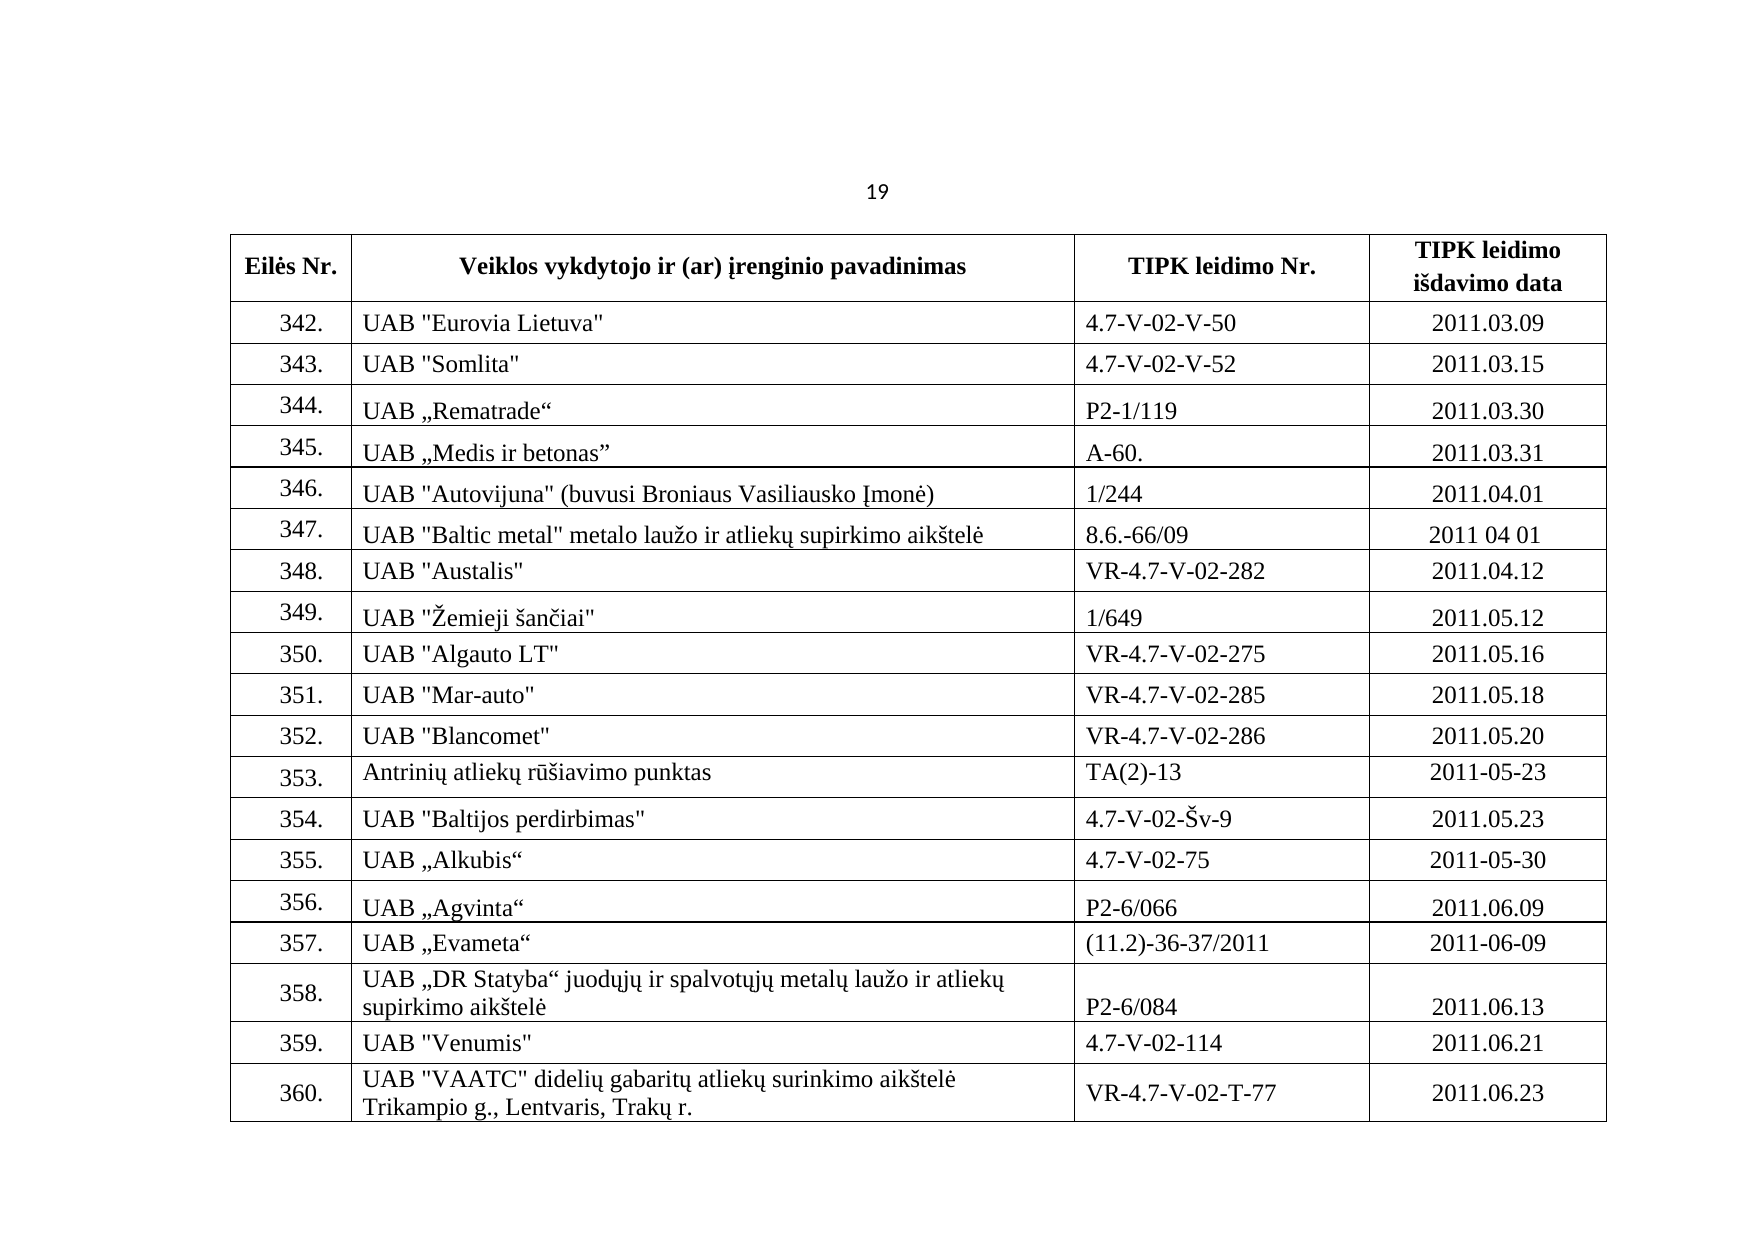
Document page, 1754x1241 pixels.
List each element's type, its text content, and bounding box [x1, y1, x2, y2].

table_cell 359. [231, 1022, 351, 1063]
table_cell UAB „Agvinta“ [352, 881, 1074, 921]
table_cell 344. [231, 385, 351, 425]
table_cell 2011.04.12 [1370, 550, 1606, 591]
table_cell UAB "Autovijuna" (buvusi Broniaus Vasiliausko Įmonė) [352, 468, 1074, 508]
table_cell 2011.06.23 [1370, 1064, 1606, 1121]
table_cell P2-1/119 [1075, 385, 1369, 425]
table_cell 1/244 [1075, 468, 1369, 508]
table_cell UAB "Venumis" [352, 1022, 1074, 1063]
table_cell 2011-05-23 [1370, 757, 1606, 797]
table_cell 2011.05.18 [1370, 674, 1606, 714]
table_cell 2011.05.16 [1370, 633, 1606, 673]
table_cell VR-4.7-V-02-T-77 [1075, 1064, 1369, 1121]
table_header Eilės Nr. [231, 235, 351, 301]
table_header Veiklos vykdytojo ir (ar) įrenginio pavadinimas [352, 235, 1074, 301]
table_cell A-60. [1075, 426, 1369, 466]
table_cell UAB "Algauto LT" [352, 633, 1074, 673]
table_cell 2011.03.31 [1370, 426, 1606, 466]
table_cell UAB "Somlita" [352, 344, 1074, 384]
table_header TIPK leidimo Nr. [1075, 235, 1369, 301]
table_cell UAB "Žemieji šančiai" [352, 592, 1074, 632]
table_cell 345. [231, 426, 351, 466]
table_cell 2011.05.20 [1370, 716, 1606, 756]
table_cell 357. [231, 923, 351, 963]
table_cell 2011.04.01 [1370, 468, 1606, 508]
table_cell UAB "Baltic metal" metalo laužo ir atliekų supirkimo aikštelė [352, 509, 1074, 549]
table_cell Antrinių atliekų rūšiavimo punktas [352, 757, 1074, 797]
table_cell 4.7-V-02-75 [1075, 840, 1369, 880]
table_cell UAB „DR Statyba“ juodųjų ir spalvotųjų metalų laužo ir atliekų supirkimo aikštelė [352, 964, 1074, 1021]
table_cell 2011.06.21 [1370, 1022, 1606, 1063]
table_cell 4.7-V-02-V-52 [1075, 344, 1369, 384]
table_cell UAB "Eurovia Lietuva" [352, 302, 1074, 342]
table_cell 350. [231, 633, 351, 673]
table_cell VR-4.7-V-02-275 [1075, 633, 1369, 673]
table_cell 358. [231, 964, 351, 1021]
table_cell UAB "Blancomet" [352, 716, 1074, 756]
table_cell 342. [231, 302, 351, 342]
table_cell 4.7-V-02-V-50 [1075, 302, 1369, 342]
table_cell 348. [231, 550, 351, 591]
table_cell 2011.06.09 [1370, 881, 1606, 921]
table_cell UAB "Austalis" [352, 550, 1074, 591]
table_cell 1/649 [1075, 592, 1369, 632]
table_cell 347. [231, 509, 351, 549]
table_header TIPK leidimo išdavimo data [1370, 235, 1606, 301]
table_cell 349. [231, 592, 351, 632]
table_cell UAB „Medis ir betonas” [352, 426, 1074, 466]
table_cell 2011.05.23 [1370, 798, 1606, 839]
table_cell P2-6/084 [1075, 964, 1369, 1021]
table_cell 8.6.-66/09 [1075, 509, 1369, 549]
table_cell UAB "Mar-auto" [352, 674, 1074, 714]
table_cell P2-6/066 [1075, 881, 1369, 921]
table_cell 2011.03.09 [1370, 302, 1606, 342]
table_cell VR-4.7-V-02-282 [1075, 550, 1369, 591]
table_cell 4.7-V-02-Šv-9 [1075, 798, 1369, 839]
table_cell 2011 04 01 [1370, 509, 1606, 549]
table_cell VR-4.7-V-02-286 [1075, 716, 1369, 756]
table_cell 4.7-V-02-114 [1075, 1022, 1369, 1063]
table_cell 355. [231, 840, 351, 880]
table_cell 351. [231, 674, 351, 714]
table_cell 2011.05.12 [1370, 592, 1606, 632]
table_cell 2011.06.13 [1370, 964, 1606, 1021]
table_cell UAB „Alkubis“ [352, 840, 1074, 880]
table_cell 354. [231, 798, 351, 839]
table_cell 2011-05-30 [1370, 840, 1606, 880]
table_cell TA(2)-13 [1075, 757, 1369, 797]
table_cell UAB "Baltijos perdirbimas" [352, 798, 1074, 839]
table_cell 360. [231, 1064, 351, 1121]
table_cell UAB „Rematrade“ [352, 385, 1074, 425]
table_cell 2011.03.15 [1370, 344, 1606, 384]
table_cell 343. [231, 344, 351, 384]
table_cell 353. [231, 757, 351, 797]
table_cell 356. [231, 881, 351, 921]
table_cell 352. [231, 716, 351, 756]
table_cell UAB "VAATC" didelių gabaritų atliekų surinkimo aikštelė Trikampio g., Lentvaris, Trakų r. [352, 1064, 1074, 1121]
table_cell VR-4.7-V-02-285 [1075, 674, 1369, 714]
table_cell 346. [231, 468, 351, 508]
table_cell 2011.03.30 [1370, 385, 1606, 425]
table_cell UAB „Evameta“ [352, 923, 1074, 963]
table_cell 2011-06-09 [1370, 923, 1606, 963]
table_cell (11.2)-36-37/2011 [1075, 923, 1369, 963]
